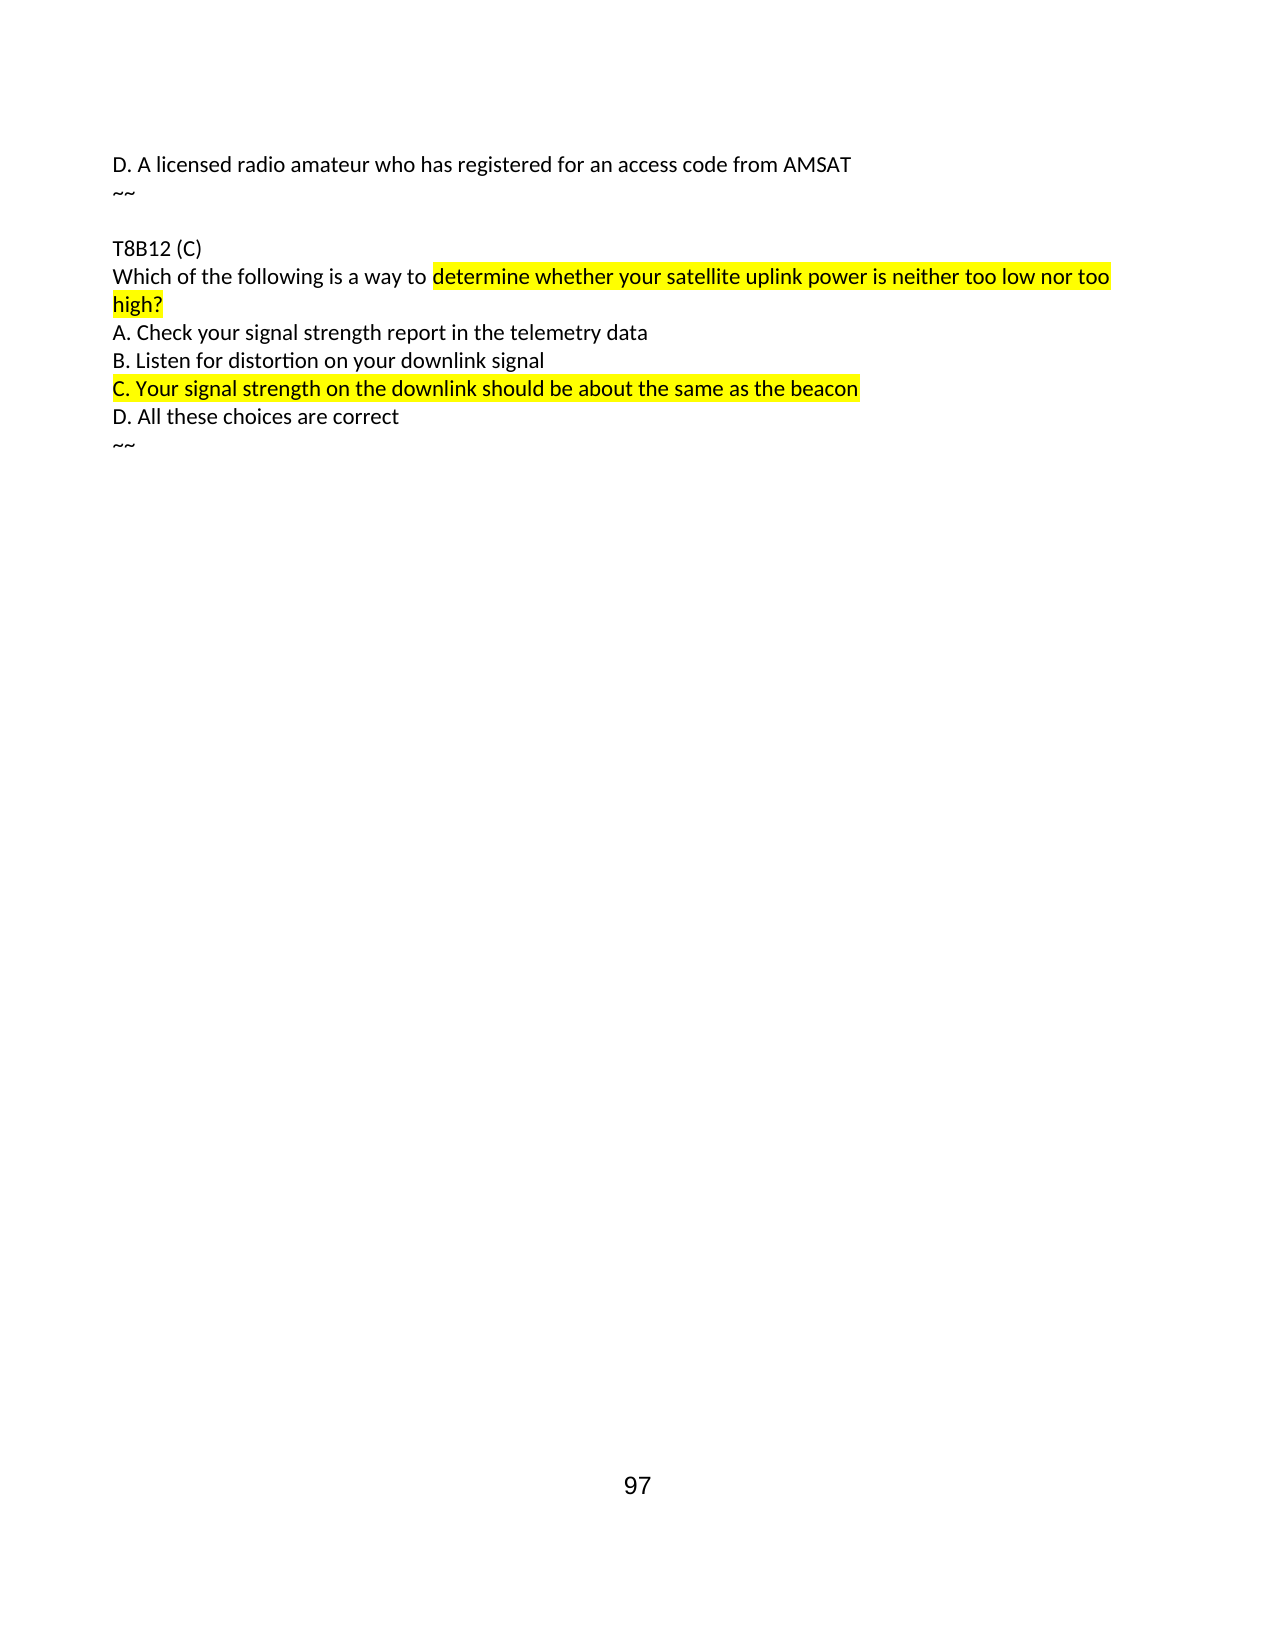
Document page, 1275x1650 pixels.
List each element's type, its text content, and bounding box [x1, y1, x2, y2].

text A. Check your signal strength report in the telemetry data [112, 318, 1162, 346]
text ~~ [112, 430, 1162, 458]
text Which of the following is a way to determine whether your satellite uplink power is neither too low nor too high? [112, 262, 1162, 318]
text ~~ [112, 178, 1162, 206]
text T8B12 (C) [112, 234, 1162, 262]
text C. Your signal strength on the downlink should be about the same as the beacon [112, 374, 1162, 402]
text B. Listen for distortion on your downlink signal [112, 346, 1162, 374]
text D. All these choices are correct [112, 402, 1162, 430]
text D. A licensed radio amateur who has registered for an access code from AMSAT [112, 150, 1162, 178]
